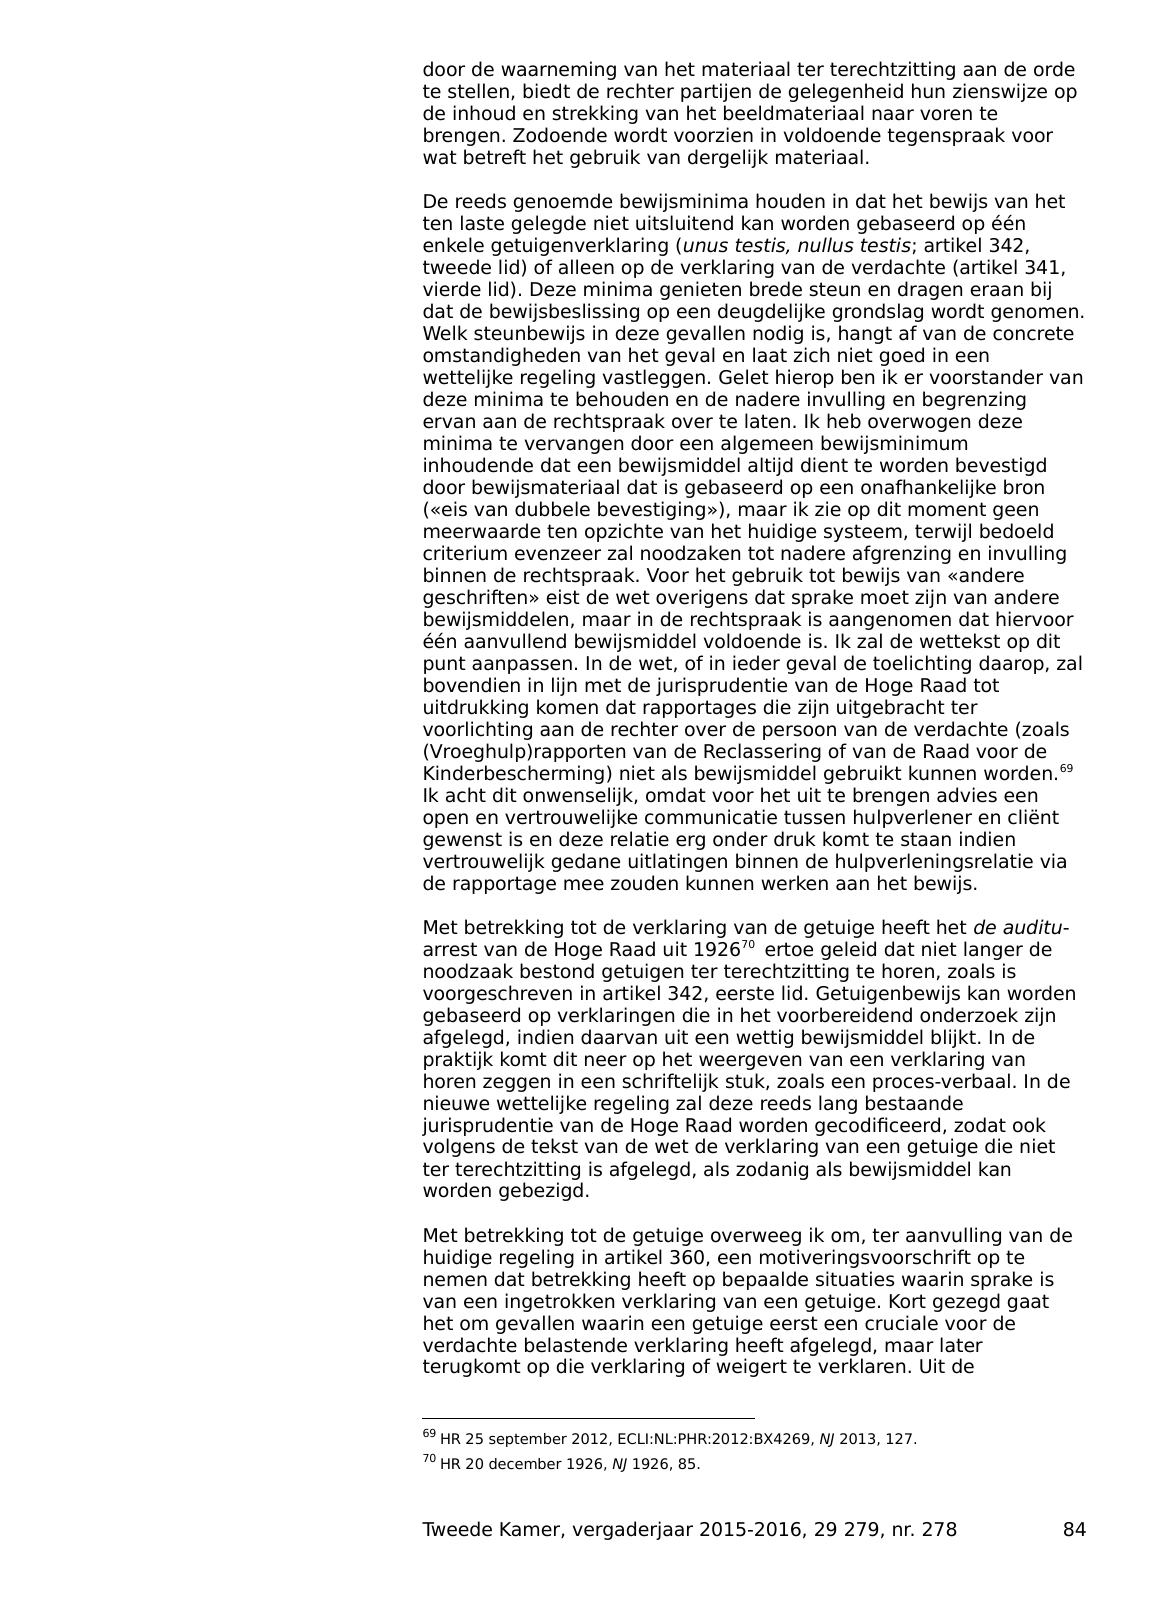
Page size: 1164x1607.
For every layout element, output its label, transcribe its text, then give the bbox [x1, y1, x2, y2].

text Met betrekking tot de verklaring van de getuige heeft het de auditu-arrest van de Hoge Raad uit 1926 ertoe geleid dat niet langer de noodzaak bestond getuigen ter terechtzitting te horen, zoals is voorgeschreven in artikel 342, eerste lid. Getuigenbewijs kan worden gebaseerd op verklaringen die in het voorbereidend onderzoek zijn afgelegd, indien daarvan uit een wettig bewijsmiddel blijkt. In de praktijk komt dit neer op het weergeven van een verklaring van horen zeggen in een schriftelijk stuk, zoals een proces-verbaal. In de nieuwe wettelijke regeling zal deze reeds lang bestaande jurisprudentie van de Hoge Raad worden gecodificeerd, zodat ook volgens de tekst van de wet de verklaring van een getuige die niet ter terechtzitting is afgelegd, als zodanig als bewijsmiddel kan worden gebezigd. [422, 917, 1087, 1202]
text HR 20 december 1926, NJ 1926, 85. [422, 1452, 1087, 1474]
text door de waarneming van het materiaal ter terechtzitting aan de orde te stellen, biedt de rechter partijen de gelegenheid hun zienswijze op de inhoud en strekking van het beeldmateriaal naar voren te brengen. Zodoende wordt voorzien in voldoende tegenspraak voor wat betreft het gebruik van dergelijk materiaal. [422, 59, 1087, 169]
text De reeds genoemde bewijsminima houden in dat het bewijs van het ten laste gelegde niet uitsluitend kan worden gebaseerd op één enkele getuigenverklaring (unus testis, nullus testis; artikel 342, tweede lid) of alleen op de verklaring van de verdachte (artikel 341, vierde lid). Deze minima genieten brede steun en dragen eraan bij dat de bewijsbeslissing op een deugdelijke grondslag wordt genomen. Welk steunbewijs in deze gevallen nodig is, hangt af van de concrete omstandigheden van het geval en laat zich niet goed in een wettelijke regeling vastleggen. Gelet hierop ben ik er voorstander van deze minima te behouden en de nadere invulling en begrenzing ervan aan de rechtspraak over te laten. Ik heb overwogen deze minima te vervangen door een algemeen bewijsminimum inhoudende dat een bewijsmiddel altijd dient te worden bevestigd door bewijsmateriaal dat is gebaseerd op een onafhankelijke bron («eis van dubbele bevestiging»), maar ik zie op dit moment geen meerwaarde ten opzichte van het huidige systeem, terwijl bedoeld criterium evenzeer zal noodzaken tot nadere afgrenzing en invulling binnen de rechtspraak. Voor het gebruik tot bewijs van «andere geschriften» eist de wet overigens dat sprake moet zijn van andere bewijsmiddelen, maar in de rechtspraak is aangenomen dat hiervoor één aanvullend bewijsmiddel voldoende is. Ik zal de wettekst op dit punt aanpassen. In de wet, of in ieder geval de toelichting daarop, zal bovendien in lijn met de jurisprudentie van de Hoge Raad tot uitdrukking komen dat rapportages die zijn uitgebracht ter voorlichting aan de rechter over de persoon van de verdachte (zoals (Vroeghulp)rapporten van de Reclassering of van de Raad voor de Kinderbescherming) niet als bewijsmiddel gebruikt kunnen worden. Ik acht dit onwenselijk, omdat voor het uit te brengen advies een open en vertrouwelijke communicatie tussen hulpverlener en cliënt gewenst is en deze relatie erg onder druk komt te staan indien vertrouwelijk gedane uitlatingen binnen de hulpverleningsrelatie via de rapportage mee zouden kunnen werken aan het bewijs. [422, 191, 1087, 894]
text HR 25 september 2012, ECLI:NL:PHR:2012:BX4269, NJ 2013, 127. [422, 1427, 1087, 1449]
text Met betrekking tot de getuige overweeg ik om, ter aanvulling van de huidige regeling in artikel 360, een motiveringsvoorschrift op te nemen dat betrekking heeft op bepaalde situaties waarin sprake is van een ingetrokken verklaring van een getuige. Kort gezegd gaat het om gevallen waarin een getuige eerst een cruciale voor de verdachte belastende verklaring heeft afgelegd, maar later terugkomt op die verklaring of weigert te verklaren. Uit de [422, 1224, 1087, 1378]
